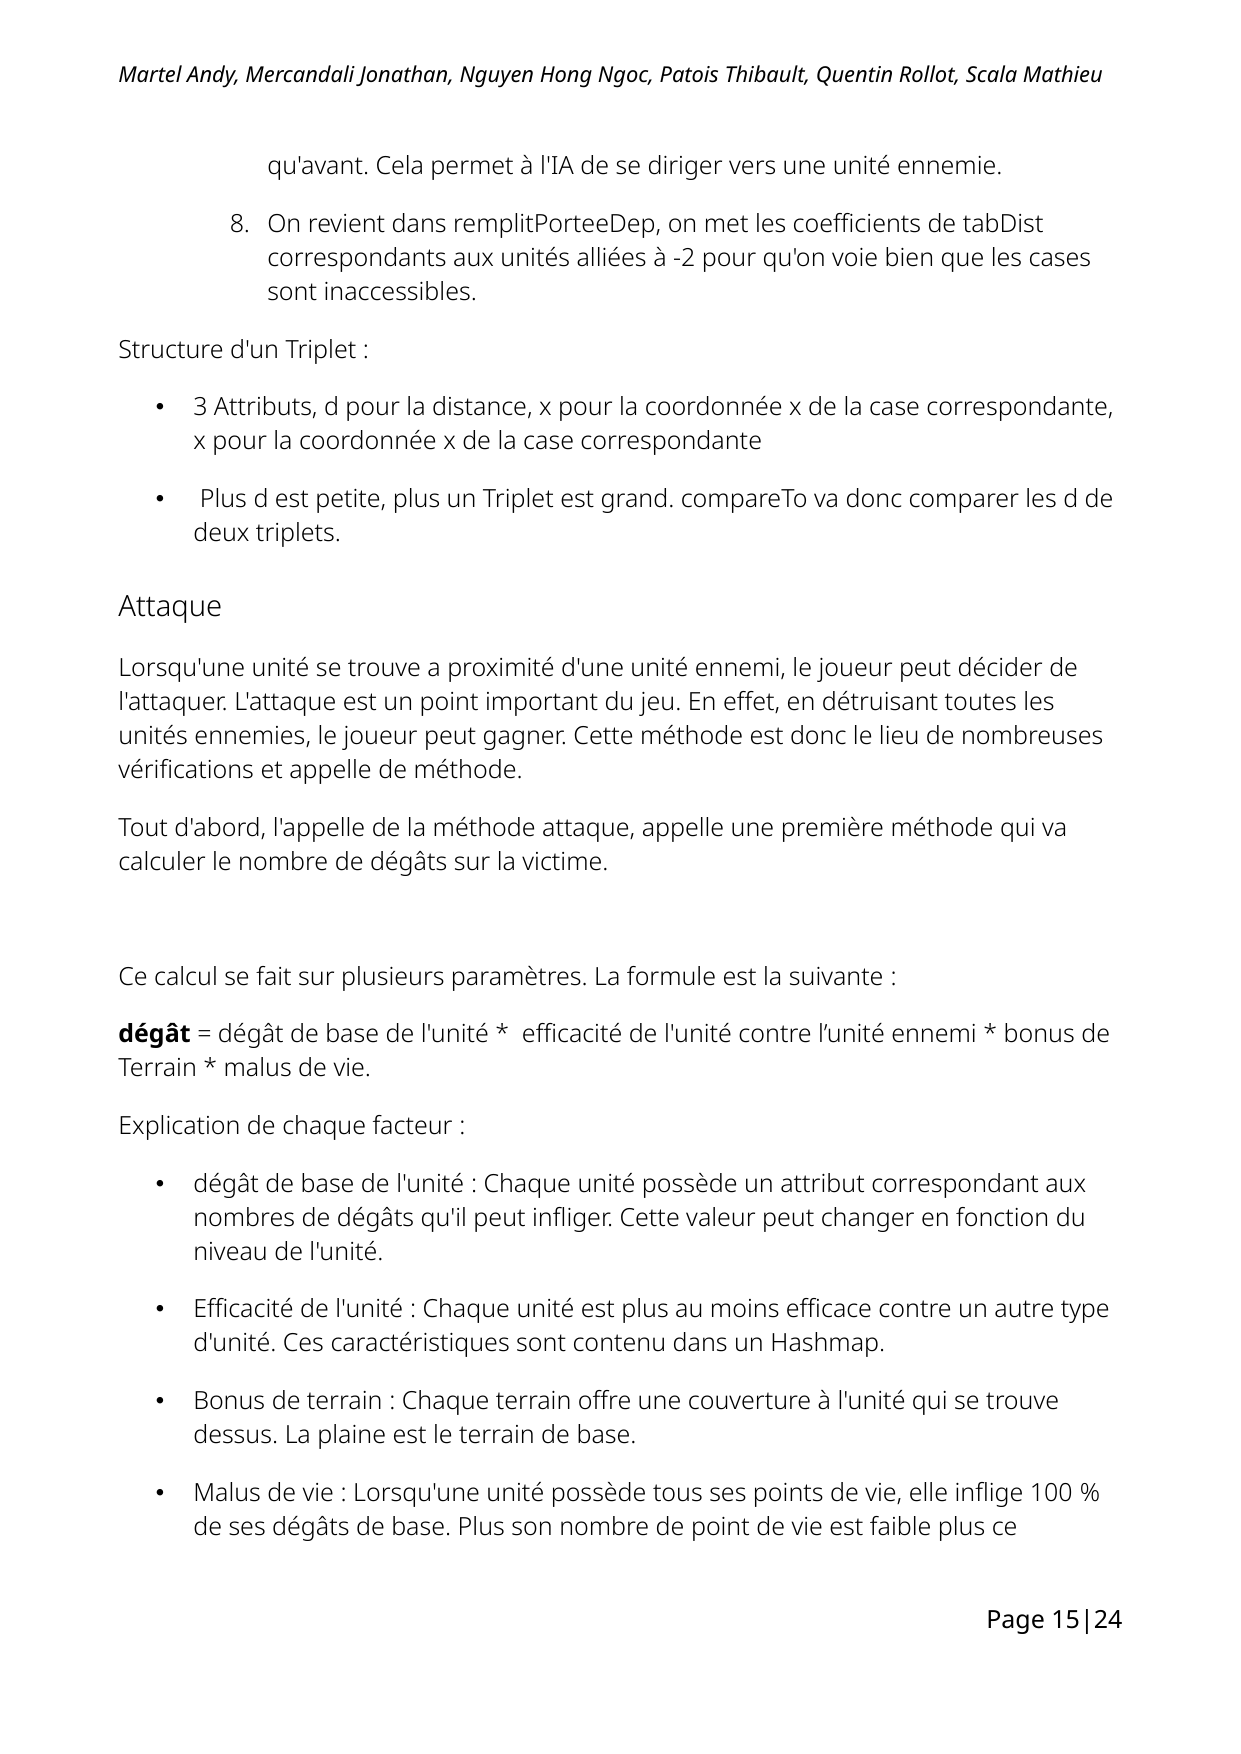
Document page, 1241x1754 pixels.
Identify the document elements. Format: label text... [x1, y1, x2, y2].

text dégât = dégât de base de l'unité * efficacité de l'unité contre l’unité ennemi * bonus de Terrain * malus de vie. [118, 1016, 1122, 1084]
list qu'avant. Cela permet à l'IA de se diriger vers une unité ennemie. [229, 148, 1122, 182]
text Explication de chaque facteur : [118, 1108, 1122, 1142]
list 3 Attributs, d pour la distance, x pour la coordonnée x de la case correspondante, x pour la coordonnée x de la case correspondante [156, 389, 1122, 457]
list Plus d est petite, plus un Triplet est grand. compareTo va donc comparer les d de deux triplets. [156, 481, 1122, 549]
text Lorsqu'une unité se trouve a proximité d'une unité ennemi, le joueur peut décider de l'attaquer. L'attaque est un point important du jeu. En effet, en détruisant toutes les unités ennemies, le joueur peut gagner. Cette méthode est donc le lieu de nombreuses vérifications et appelle de méthode. [118, 649, 1122, 786]
list Malus de vie : Lorsqu'une unité possède tous ses points de vie, elle inflige 100 % de ses dégâts de base. Plus son nombre de point de vie est faible plus ce [156, 1474, 1122, 1542]
list Bonus de terrain : Chaque terrain offre une couverture à l'unité qui se trouve dessus. La plaine est le terrain de base. [156, 1383, 1122, 1451]
list Efficacité de l'unité : Chaque unité est plus au moins efficace contre un autre type d'unité. Ces caractéristiques sont contenu dans un Hashmap. [156, 1291, 1122, 1359]
list On revient dans remplitPorteeDep, on met les coefficients de tabDist correspondants aux unités alliées à -2 pour qu'on voie bien que les cases sont inaccessibles. [229, 206, 1122, 308]
list dégât de base de l'unité : Chaque unité possède un attribut correspondant aux nombres de dégâts qu'il peut infliger. Cette valeur peut changer en fonction du niveau de l'unité. [156, 1165, 1122, 1267]
text Ce calcul se fait sur plusieurs paramètres. La formule est la suivante : [118, 958, 1122, 992]
text Structure d'un Triplet : [118, 331, 1122, 365]
subtitle Attaque [118, 585, 1122, 625]
text Tout d'abord, l'appelle de la méthode attaque, appelle une première méthode qui va calculer le nombre de dégâts sur la victime. [118, 809, 1122, 877]
